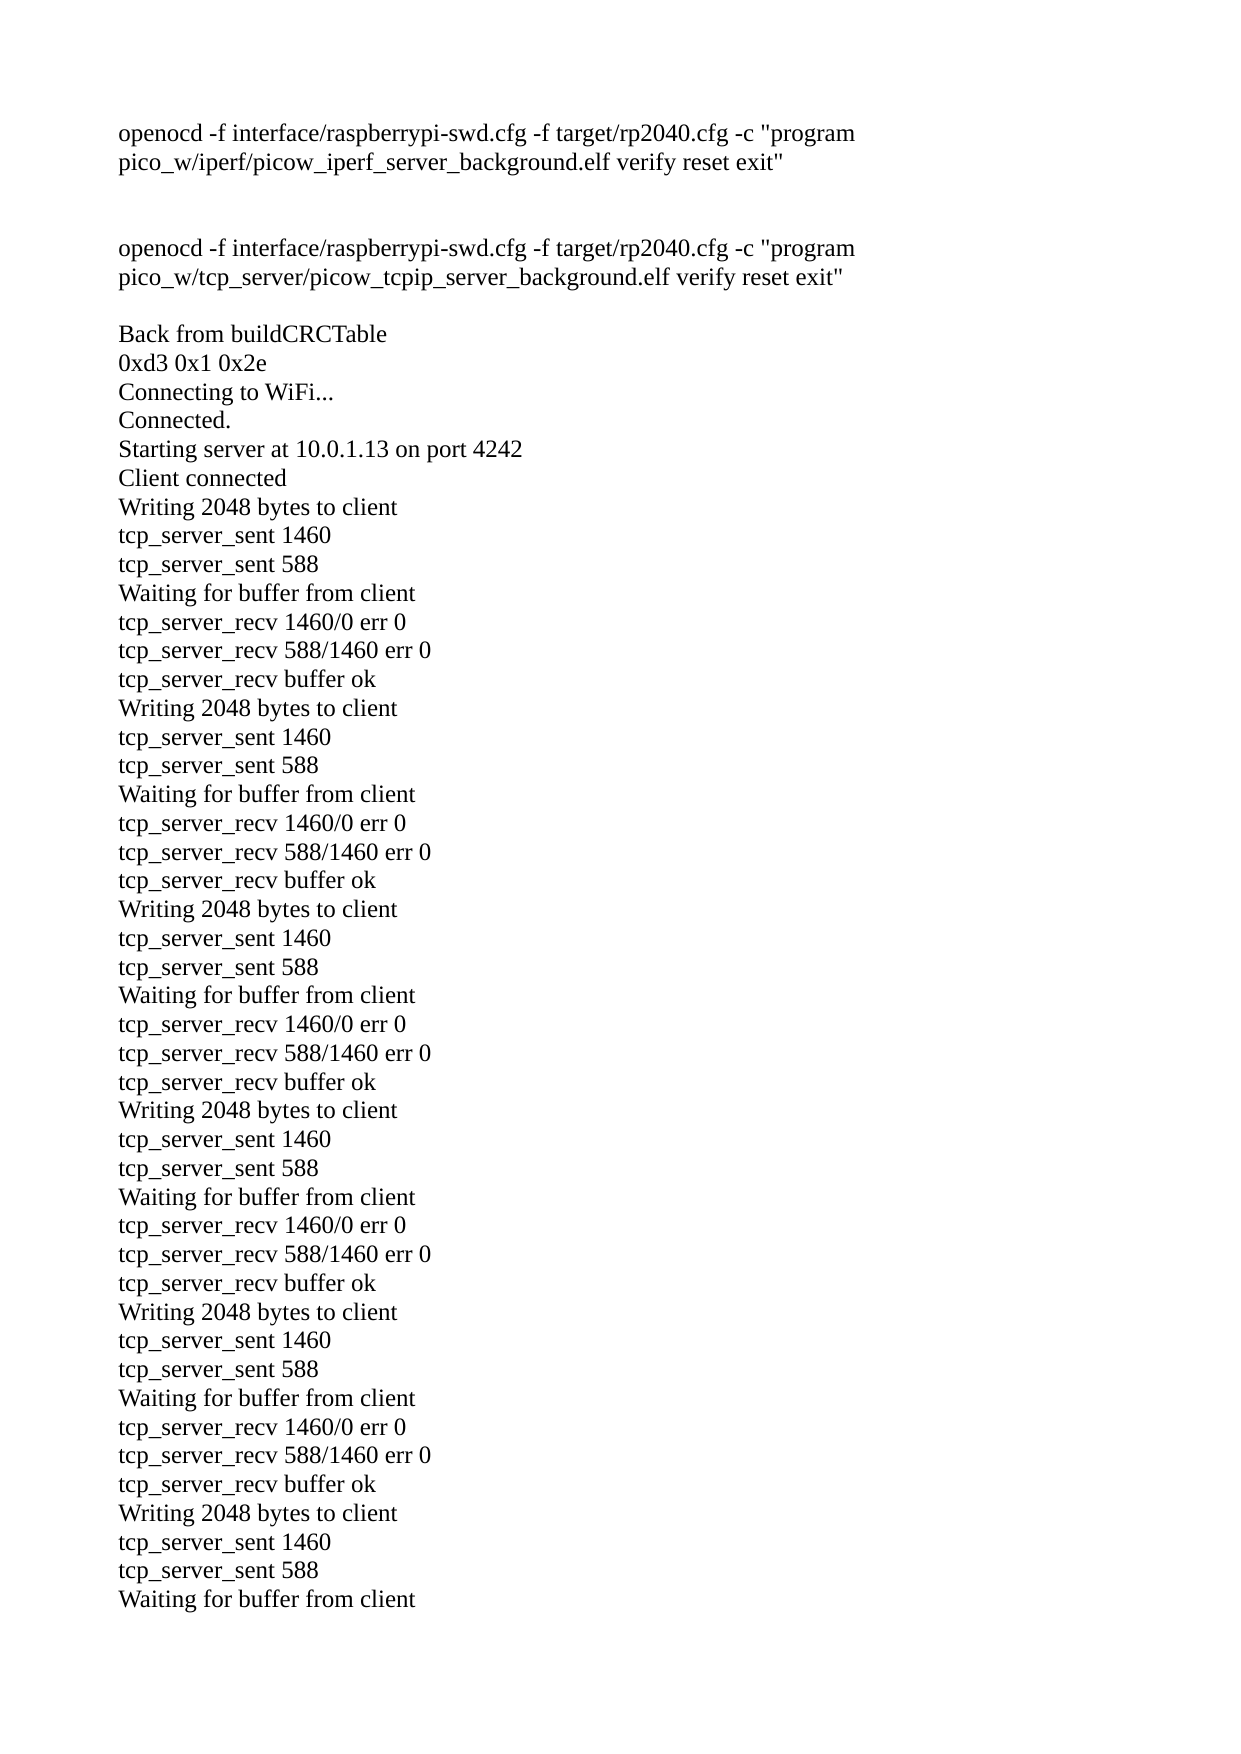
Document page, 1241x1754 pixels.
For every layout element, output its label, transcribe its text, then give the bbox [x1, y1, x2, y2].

text Waiting for buffer from client [118, 1584, 1122, 1613]
text tcp_server_recv 588/1460 err 0 [118, 837, 1122, 866]
text tcp_server_recv buffer ok [118, 866, 1122, 894]
text Writing 2048 bytes to client [118, 1297, 1122, 1326]
text Waiting for buffer from client [118, 981, 1122, 1009]
text tcp_server_recv 588/1460 err 0 [118, 636, 1122, 664]
text Client connected [118, 463, 1122, 492]
text Waiting for buffer from client [118, 1383, 1122, 1412]
text tcp_server_sent 1460 [118, 722, 1122, 751]
text Waiting for buffer from client [118, 578, 1122, 607]
text openocd -f interface/raspberrypi-swd.cfg -f target/rp2040.cfg -c "program pico_w/iperf/picow_iperf_server_background.elf verify reset exit" [118, 118, 1122, 176]
text tcp_server_recv 1460/0 err 0 [118, 808, 1122, 837]
text tcp_server_recv 588/1460 err 0 [118, 1441, 1122, 1469]
text tcp_server_sent 1460 [118, 521, 1122, 549]
text Writing 2048 bytes to client [118, 1498, 1122, 1527]
text Waiting for buffer from client [118, 1182, 1122, 1211]
text tcp_server_sent 588 [118, 1354, 1122, 1383]
text 0xd3 0x1 0x2e [118, 348, 1122, 377]
text tcp_server_recv 1460/0 err 0 [118, 1211, 1122, 1239]
text Starting server at 10.0.1.13 on port 4242 [118, 434, 1122, 463]
text tcp_server_sent 1460 [118, 923, 1122, 952]
text tcp_server_recv buffer ok [118, 1469, 1122, 1498]
text Connecting to WiFi... [118, 377, 1122, 406]
text Writing 2048 bytes to client [118, 492, 1122, 521]
text Waiting for buffer from client [118, 779, 1122, 808]
text Connected. [118, 406, 1122, 434]
text tcp_server_recv buffer ok [118, 1268, 1122, 1297]
text tcp_server_recv 588/1460 err 0 [118, 1239, 1122, 1268]
text Writing 2048 bytes to client [118, 894, 1122, 923]
text tcp_server_sent 588 [118, 1153, 1122, 1182]
text Writing 2048 bytes to client [118, 1096, 1122, 1124]
text tcp_server_recv buffer ok [118, 1067, 1122, 1096]
text tcp_server_recv 1460/0 err 0 [118, 607, 1122, 636]
text tcp_server_sent 588 [118, 751, 1122, 779]
text tcp_server_sent 588 [118, 1556, 1122, 1584]
text tcp_server_sent 1460 [118, 1326, 1122, 1354]
text openocd -f interface/raspberrypi-swd.cfg -f target/rp2040.cfg -c "program pico_w/tcp_server/picow_tcpip_server_background.elf verify reset exit" [118, 233, 1122, 291]
text Writing 2048 bytes to client [118, 693, 1122, 722]
text Back from buildCRCTable [118, 319, 1122, 348]
text tcp_server_sent 1460 [118, 1527, 1122, 1556]
text tcp_server_recv 1460/0 err 0 [118, 1412, 1122, 1441]
text tcp_server_recv buffer ok [118, 664, 1122, 693]
text tcp_server_sent 1460 [118, 1124, 1122, 1153]
text tcp_server_recv 1460/0 err 0 [118, 1009, 1122, 1038]
text tcp_server_sent 588 [118, 952, 1122, 981]
text tcp_server_recv 588/1460 err 0 [118, 1038, 1122, 1067]
text tcp_server_sent 588 [118, 549, 1122, 578]
